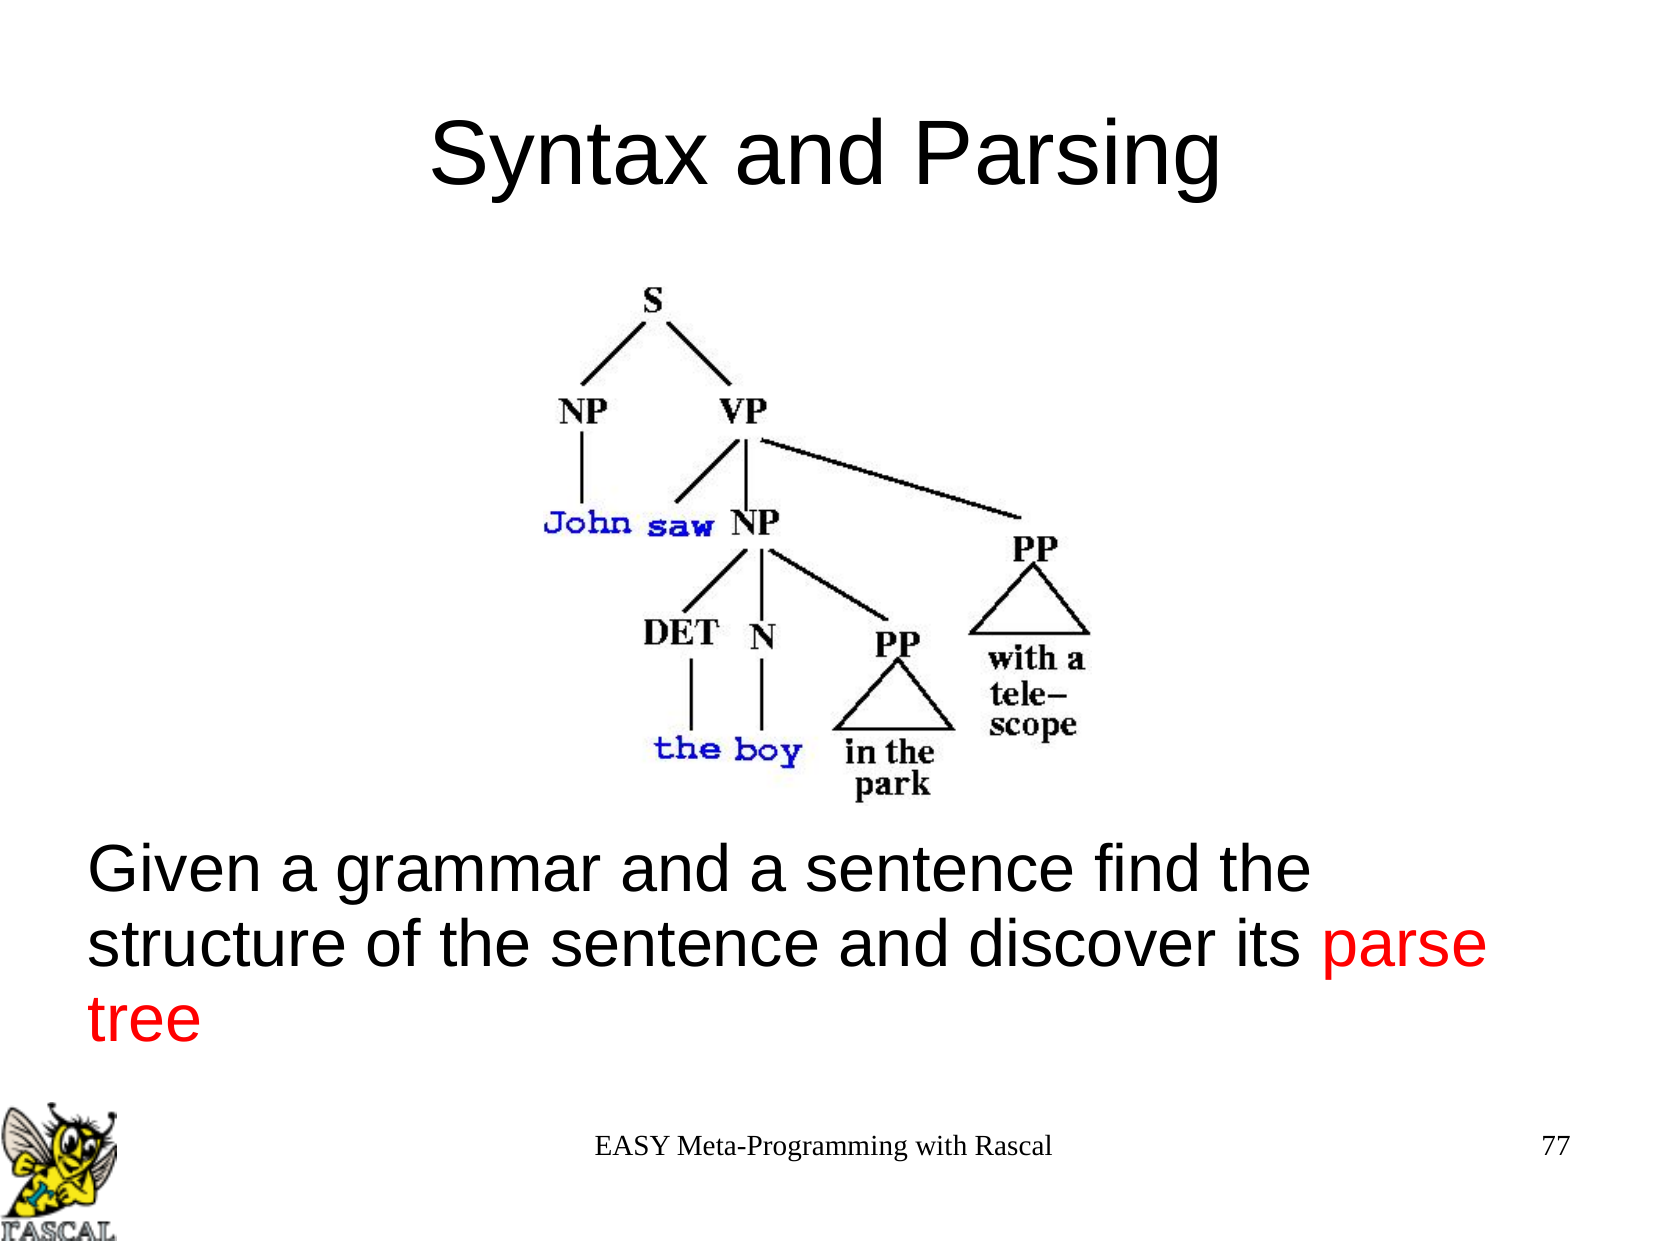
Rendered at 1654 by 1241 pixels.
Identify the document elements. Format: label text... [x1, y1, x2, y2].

title Syntax and Parsing [82, 49, 1571, 257]
picture [543, 286, 1092, 806]
picture [0, 1102, 117, 1241]
list Given a grammar and a sentence find the structure of the sentence and discover its parse tree [87, 831, 1576, 1062]
